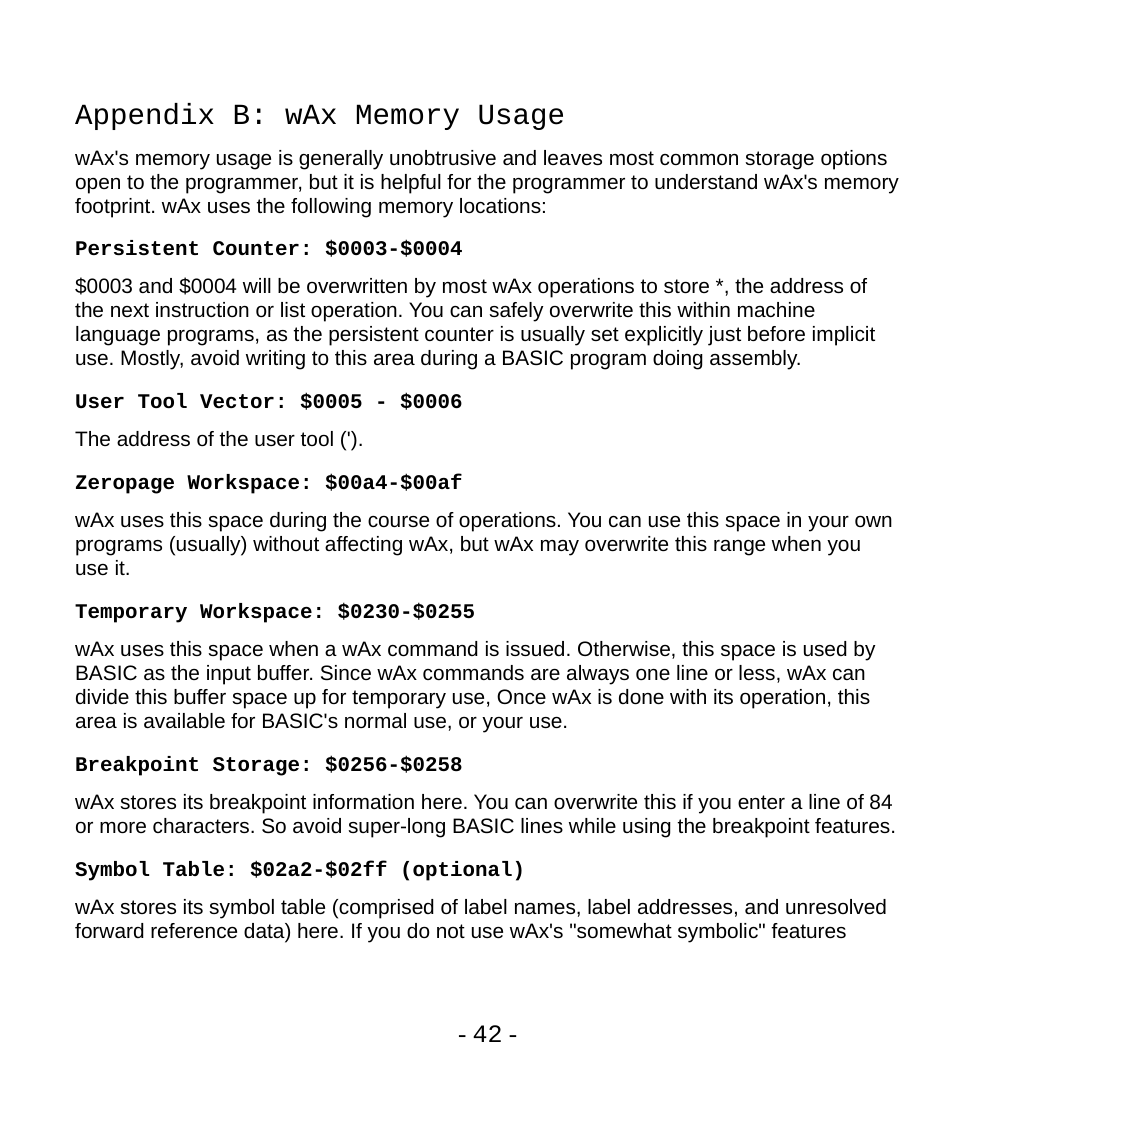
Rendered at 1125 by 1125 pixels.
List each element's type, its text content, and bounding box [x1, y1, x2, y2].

text wAx uses this space during the course of operations. You can use this space in your own programs (usually) without affecting wAx, but wAx may overwrite this range when you use it. [75, 508, 900, 580]
subtitle Appendix B: wAx Memory Usage [75, 100, 900, 133]
subtitle User Tool Vector: $0005 - $0006 [75, 391, 900, 415]
text wAx uses this space when a wAx command is issued. Otherwise, this space is used by BASIC as the input buffer. Since wAx commands are always one line or less, wAx can divide this buffer space up for temporary use, Once wAx is done with its operation, this area is available for BASIC's normal use, or your use. [75, 637, 900, 733]
subtitle Persistent Counter: $0003-$0004 [75, 238, 900, 262]
subtitle Breakpoint Storage: $0256-$0258 [75, 754, 900, 777]
subtitle Temporary Workspace: $0230-$0255 [75, 601, 900, 624]
subtitle Zeropage Workspace: $00a4-$00af [75, 472, 900, 496]
subtitle Symbol Table: $02a2-$02ff (optional) [75, 858, 900, 882]
text wAx stores its symbol table (comprised of label names, label addresses, and unresolved forward reference data) here. If you do not use wAx's "somewhat symbolic" features [75, 895, 900, 943]
text $0003 and $0004 will be overwritten by most wAx operations to store *, the address of the next instruction or list operation. You can safely overwrite this within machine language programs, as the persistent counter is usually set explicitly just before implicit use. Mostly, avoid writing to this area during a BASIC program doing assembly. [75, 274, 900, 370]
text wAx's memory usage is generally unobtrusive and leaves most common storage options open to the programmer, but it is helpful for the programmer to understand wAx's memory footprint. wAx uses the following memory locations: [75, 146, 900, 217]
text The address of the user tool ('). [75, 427, 900, 451]
text wAx stores its breakpoint information here. You can overwrite this if you enter a line of 84 or more characters. So avoid super-long BASIC lines while using the breakpoint features. [75, 790, 900, 838]
